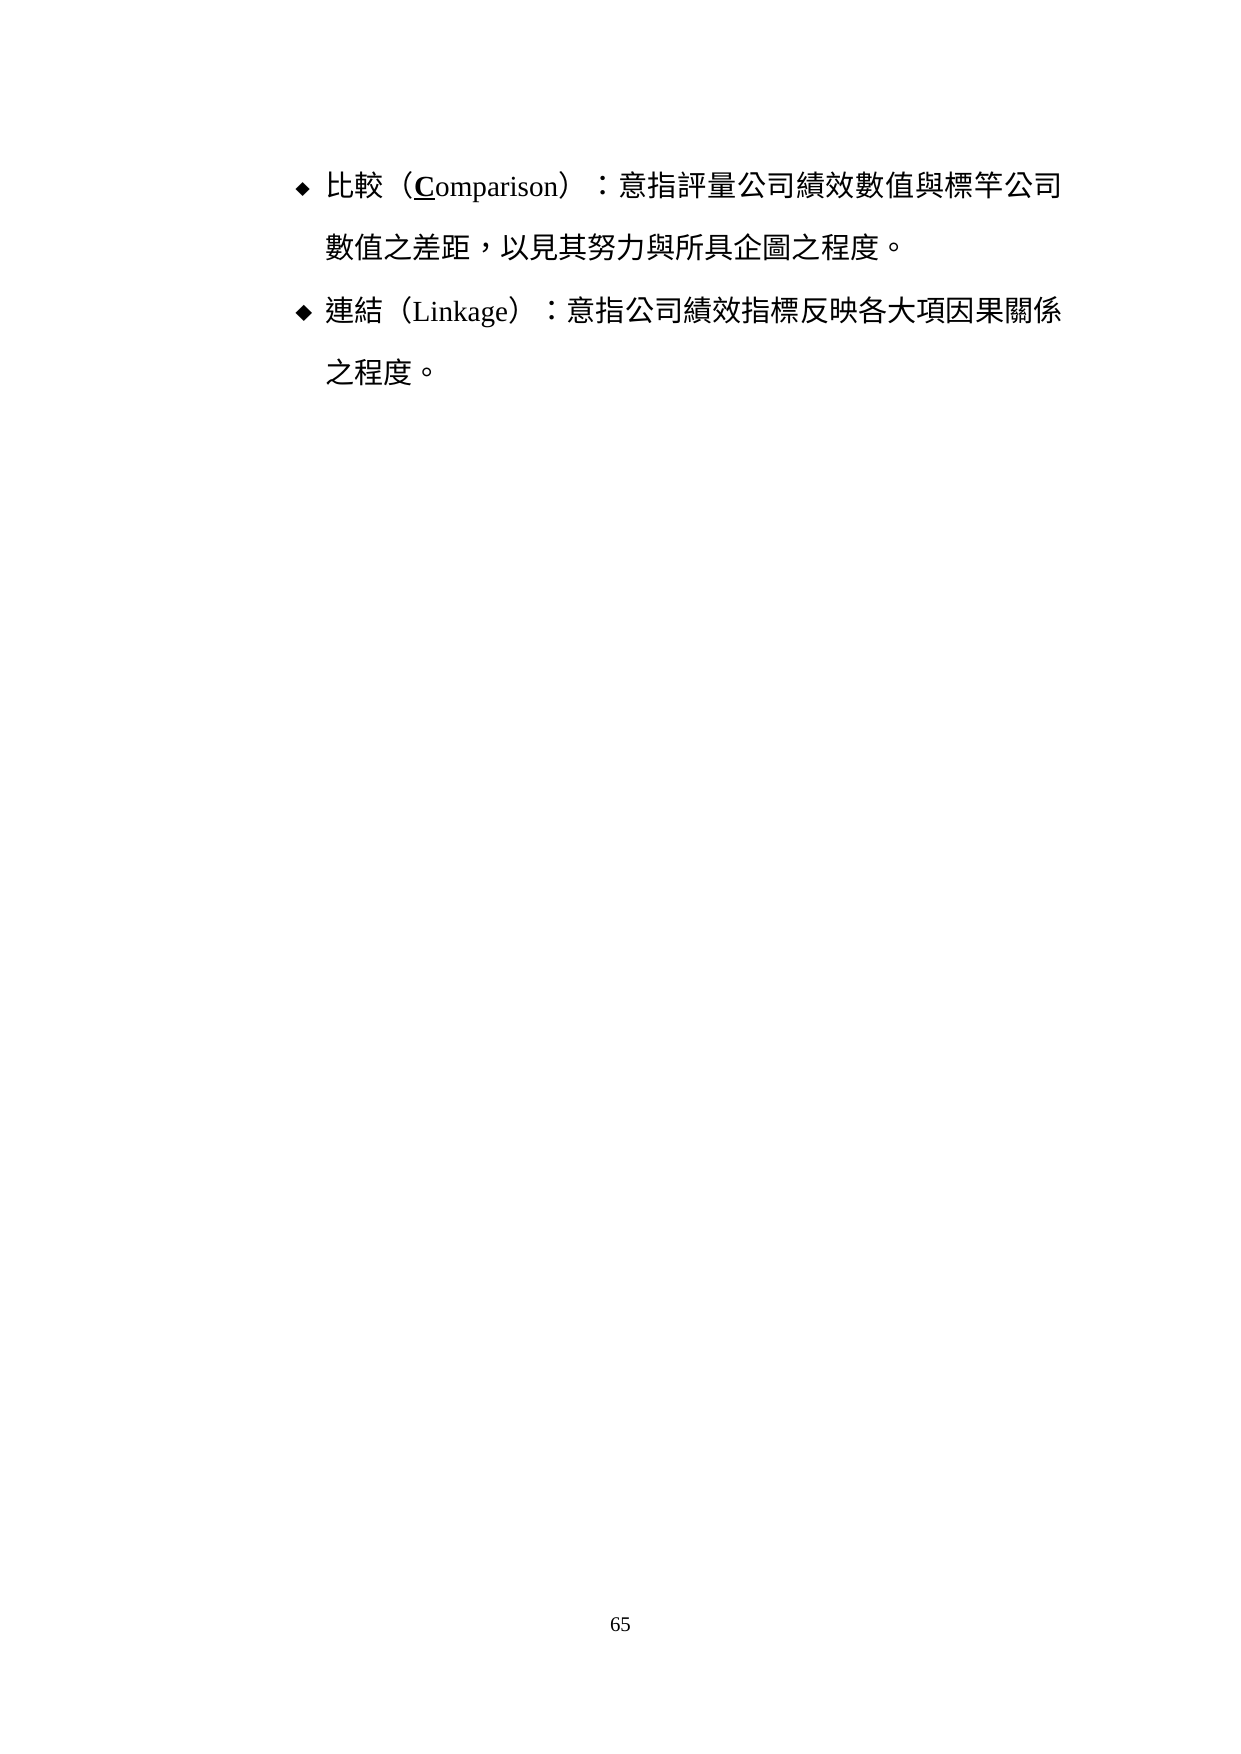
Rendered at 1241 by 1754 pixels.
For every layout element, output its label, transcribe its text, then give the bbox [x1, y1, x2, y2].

list 連結（Linkage）：意指公司績效指標反映各大項因果關係之程度。 [295, 267, 1063, 392]
list 比較（Comparison）：意指評量公司績效數值與標竿公司數值之差距，以見其努力與所具企圖之程度。 [295, 142, 1063, 267]
